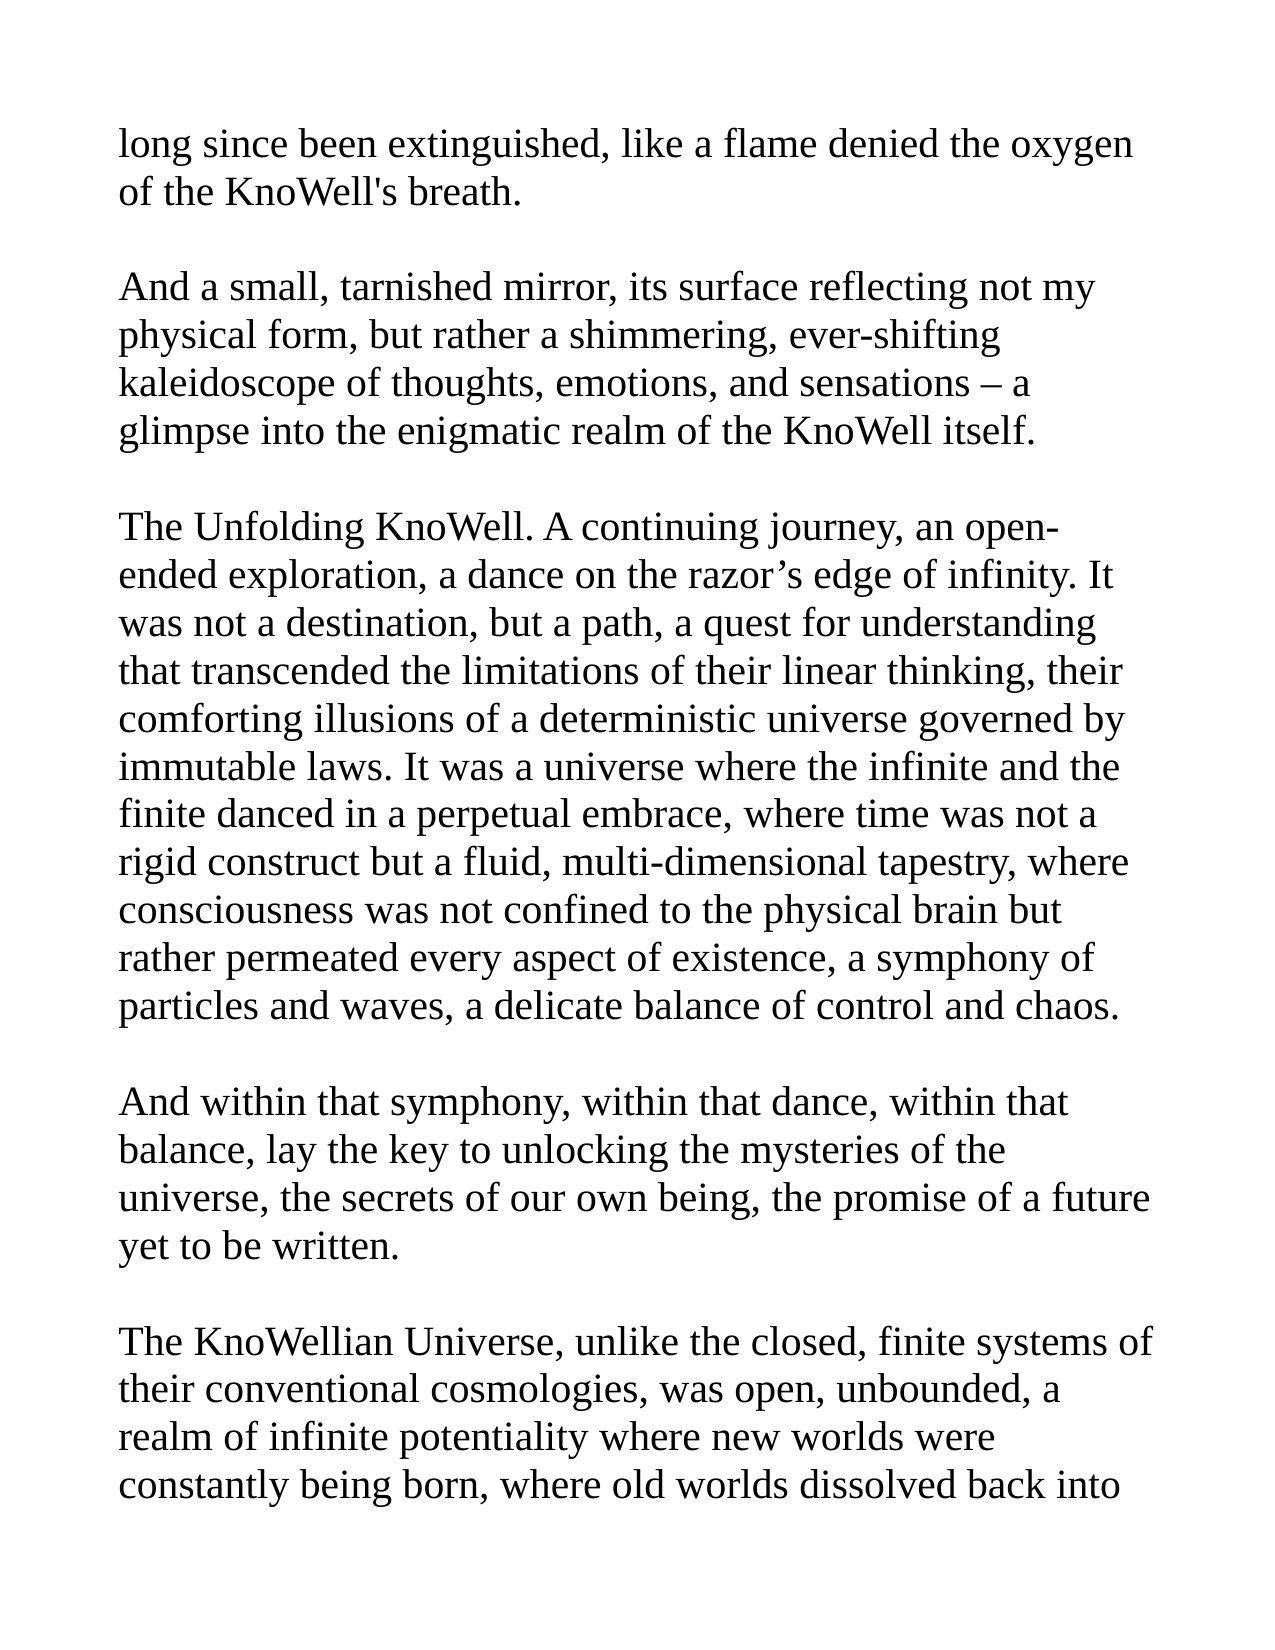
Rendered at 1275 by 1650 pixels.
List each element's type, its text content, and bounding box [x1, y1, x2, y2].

text long since been extinguished, like a flame denied the oxygen of the KnoWell's breath. [118, 118, 1157, 214]
text And a small, tarnished mirror, its surface reflecting not my physical form, but rather a shimmering, ever-shifting kaleidoscope of thoughts, emotions, and sensations – a glimpse into the enigmatic realm of the KnoWell itself. [118, 262, 1157, 453]
text And within that symphony, within that dance, within that balance, lay the key to unlocking the mysteries of the universe, the secrets of our own being, the promise of a future yet to be written. [118, 1076, 1157, 1268]
text The KnoWellian Universe, unlike the closed, finite systems of their conventional cosmologies, was open, unbounded, a realm of infinite potentiality where new worlds were constantly being born, where old worlds dissolved back into [118, 1316, 1157, 1508]
text The Unfolding KnoWell. A continuing journey, an open-ended exploration, a dance on the razor’s edge of infinity. It was not a destination, but a path, a quest for understanding that transcended the limitations of their linear thinking, their comforting illusions of a deterministic universe governed by immutable laws. It was a universe where the infinite and the finite danced in a perpetual embrace, where time was not a rigid construct but a fluid, multi-dimensional tapestry, where consciousness was not confined to the physical brain but rather permeated every aspect of existence, a symphony of particles and waves, a delicate balance of control and chaos. [118, 501, 1157, 1028]
